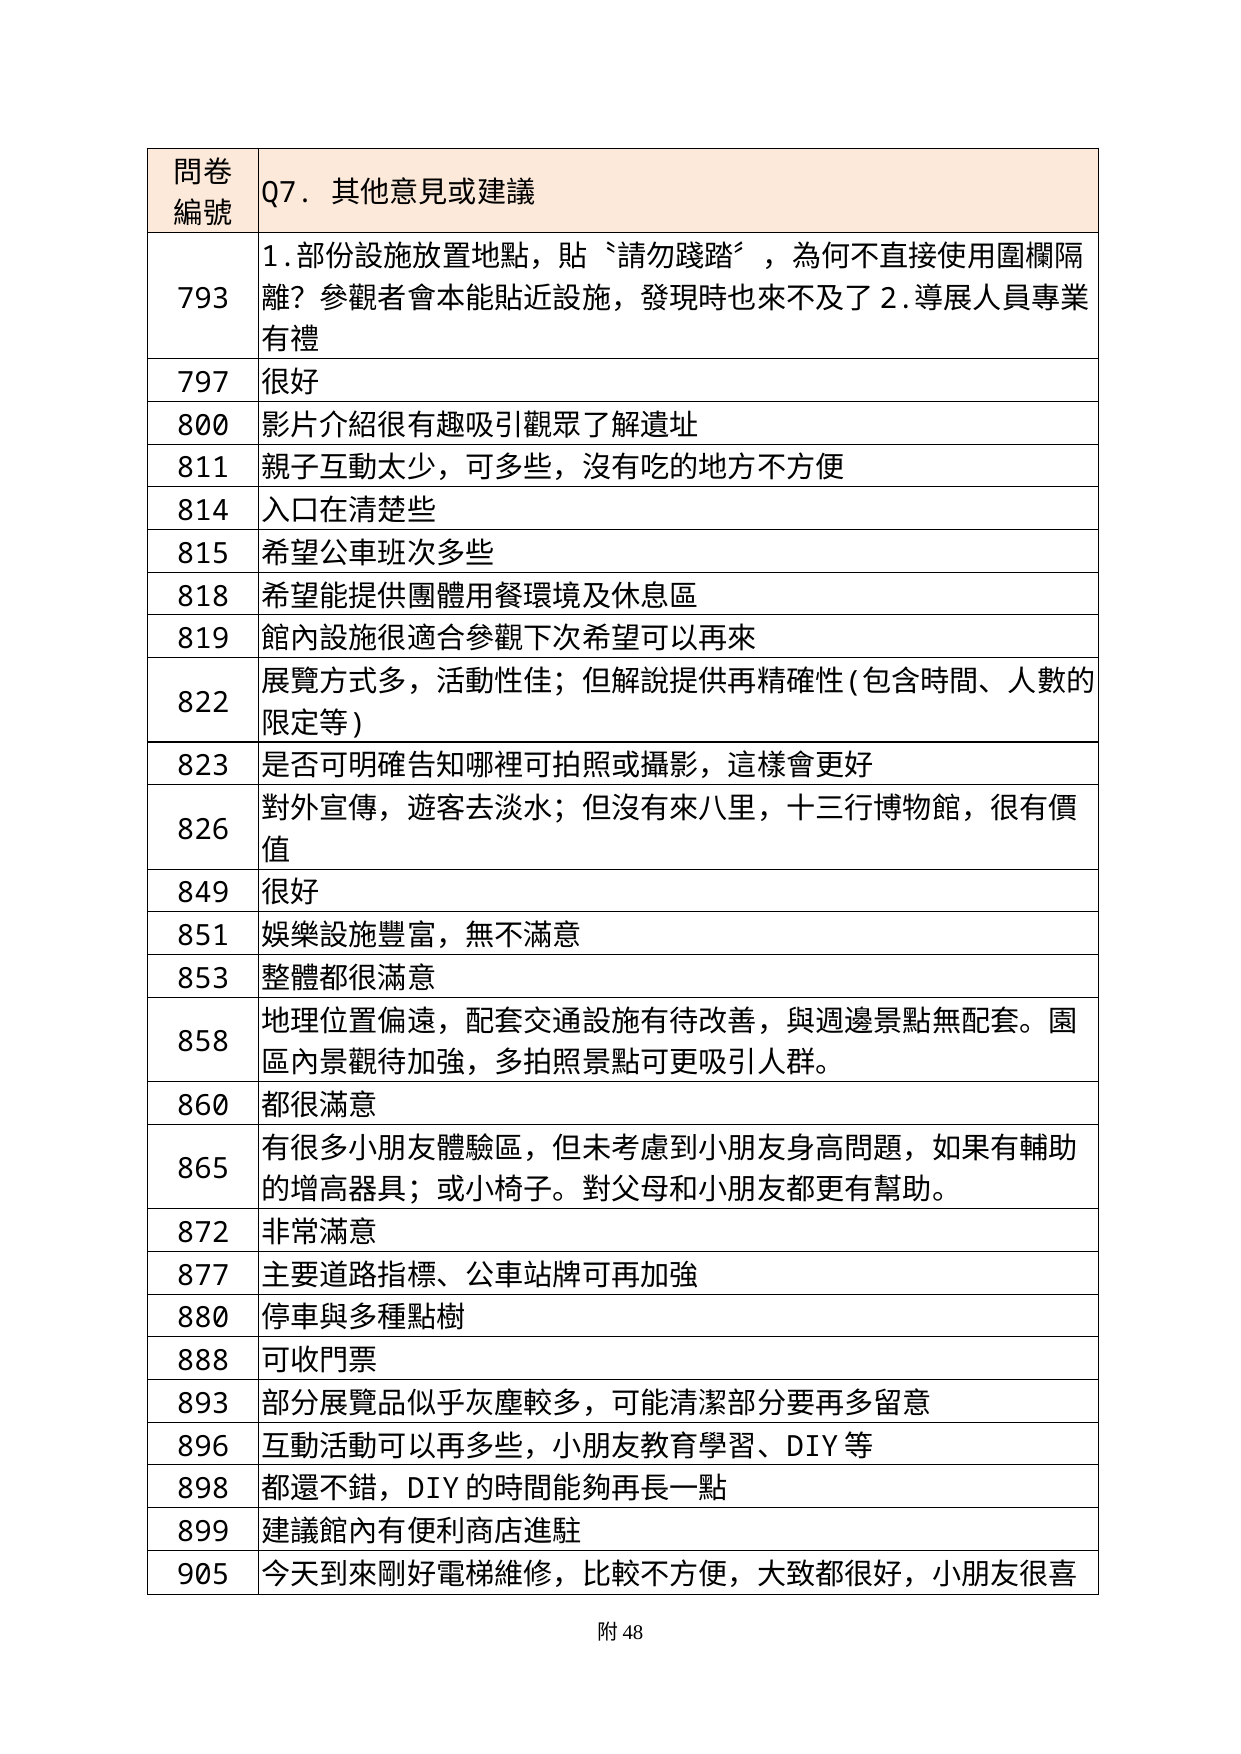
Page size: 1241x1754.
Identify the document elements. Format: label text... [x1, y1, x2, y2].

table_cell 888 [148, 1337, 258, 1379]
table_cell 819 [148, 615, 258, 657]
table_cell 整體都很滿意 [259, 955, 1098, 997]
table_cell 815 [148, 530, 258, 572]
table_cell 入口在清楚些 [259, 487, 1098, 529]
table_cell 851 [148, 912, 258, 954]
table_cell 停車與多種點樹 [259, 1295, 1098, 1336]
table_cell 800 [148, 402, 258, 443]
table_header Q7. 其他意見或建議 [259, 149, 1098, 232]
table_cell 今天到來剛好電梯維修，比較不方便，大致都很好，小朋友很喜 [259, 1551, 1098, 1593]
table_cell 811 [148, 445, 258, 486]
table_cell 非常滿意 [259, 1209, 1098, 1251]
table_cell 可收門票 [259, 1337, 1098, 1379]
table_cell 823 [148, 743, 258, 784]
table_cell 880 [148, 1295, 258, 1336]
table_cell 親子互動太少，可多些，沒有吃的地方不方便 [259, 445, 1098, 486]
table_cell 860 [148, 1082, 258, 1124]
table_cell 希望能提供團體用餐環境及休息區 [259, 573, 1098, 614]
table_cell 905 [148, 1551, 258, 1593]
table_cell 部分展覽品似乎灰塵較多，可能清潔部分要再多留意 [259, 1380, 1098, 1422]
table_cell 館內設施很適合參觀下次希望可以再來 [259, 615, 1098, 657]
table_cell 793 [148, 233, 258, 358]
table_cell 1.部份設施放置地點，貼〝請勿踐踏〞，為何不直接使用圍欄隔離？參觀者會本能貼近設施，發現時也來不及了2.導展人員專業有禮 [259, 233, 1098, 358]
table_cell 896 [148, 1423, 258, 1464]
table_cell 地理位置偏遠，配套交通設施有待改善，與週邊景點無配套。園區內景觀待加強，多拍照景點可更吸引人群。 [259, 998, 1098, 1081]
table_cell 主要道路指標、公車站牌可再加強 [259, 1252, 1098, 1293]
table_cell 對外宣傳，遊客去淡水；但沒有來八里，十三行博物館，很有價值 [259, 785, 1098, 868]
table_cell 865 [148, 1125, 258, 1208]
table_cell 互動活動可以再多些，小朋友教育學習、DIY等 [259, 1423, 1098, 1464]
table_cell 893 [148, 1380, 258, 1422]
table_cell 都很滿意 [259, 1082, 1098, 1124]
table_cell 建議館內有便利商店進駐 [259, 1508, 1098, 1550]
table_cell 是否可明確告知哪裡可拍照或攝影，這樣會更好 [259, 743, 1098, 784]
table_cell 853 [148, 955, 258, 997]
table_cell 818 [148, 573, 258, 614]
table_cell 很好 [259, 870, 1098, 911]
table_cell 797 [148, 359, 258, 401]
table_cell 826 [148, 785, 258, 868]
table_cell 858 [148, 998, 258, 1081]
table_cell 822 [148, 658, 258, 741]
table_cell 影片介紹很有趣吸引觀眾了解遺址 [259, 402, 1098, 443]
table_cell 877 [148, 1252, 258, 1293]
table_cell 849 [148, 870, 258, 911]
table_header 問卷 編號 [148, 149, 258, 232]
table_cell 希望公車班次多些 [259, 530, 1098, 572]
table_cell 899 [148, 1508, 258, 1550]
table_cell 展覽方式多，活動性佳；但解說提供再精確性(包含時間、人數的限定等) [259, 658, 1098, 741]
table_cell 很好 [259, 359, 1098, 401]
table_cell 都還不錯，DIY的時間能夠再長一點 [259, 1465, 1098, 1507]
table_cell 有很多小朋友體驗區，但未考慮到小朋友身高問題，如果有輔助的增高器具；或小椅子。對父母和小朋友都更有幫助。 [259, 1125, 1098, 1208]
table_cell 814 [148, 487, 258, 529]
table_cell 872 [148, 1209, 258, 1251]
table_cell 898 [148, 1465, 258, 1507]
table_cell 娛樂設施豐富，無不滿意 [259, 912, 1098, 954]
